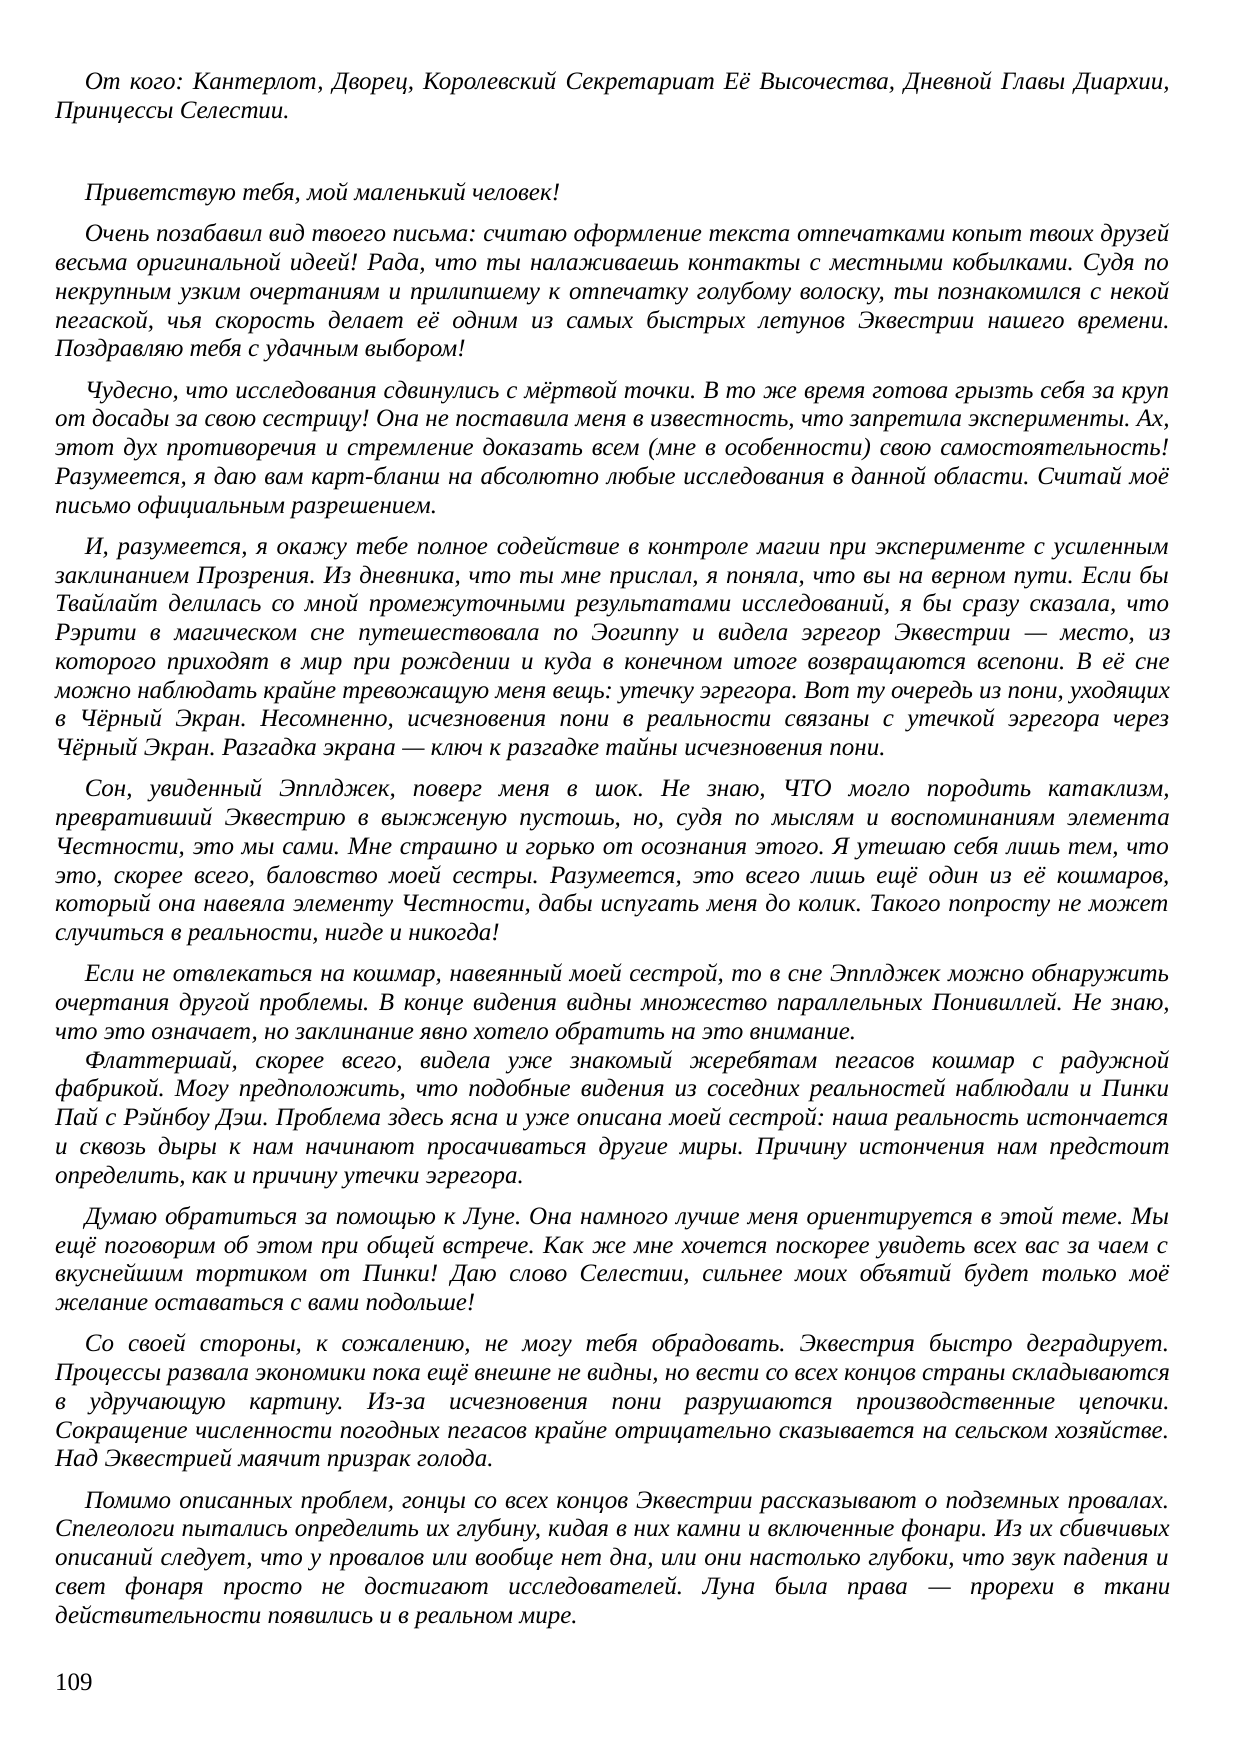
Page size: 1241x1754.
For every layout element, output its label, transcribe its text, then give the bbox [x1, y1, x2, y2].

text Очень позабавил вид твоего письма: считаю оформление текста отпечатками копыт твоих друзей весьма оригинальной идеей! Рада, что ты налаживаешь контакты с местными кобылками. Судя по некрупным узким очертаниям и прилипшему к отпечатку голубому волоску, ты познакомился с некой пегаской, чья скорость делает её одним из самых быстрых летунов Эквестрии нашего времени. Поздравляю тебя с удачным выбором! [55, 218, 1173, 362]
text Приветствую тебя, мой маленький человек! [55, 177, 1173, 206]
text И, разумеется, я окажу тебе полное содействие в контроле магии при эксперименте с усиленным заклинанием Прозрения. Из дневника, что ты мне прислал, я поняла, что вы на верном пути. Если бы Твайлайт делилась со мной промежуточными результатами исследований, я бы сразу сказала, что Рэрити в магическом сне путешествовала по Эогиппу и видела эгрегор Эквестрии — место, из которого приходят в мир при рождении и куда в конечном итоге возвращаются всепони. В её сне можно наблюдать крайне тревожащую меня вещь: утечку эгрегора. Вот ту очередь из пони, уходящих в Чёрный Экран. Несомненно, исчезновения пони в реальности связаны с утечкой эгрегора через Чёрный Экран. Разгадка экрана — ключ к разгадке тайны исчезновения пони. [55, 531, 1173, 761]
text Чудесно, что исследования сдвинулись с мёртвой точки. В то же время готова грызть себя за круп от досады за свою сестрицу! Она не поставила меня в известность, что запретила эксперименты. Ах, этот дух противоречия и стремление доказать всем (мне в особенности) свою самостоятельность! Разумеется, я даю вам карт-бланш на абсолютно любые исследования в данной области. Считай моё письмо официальным разрешением. [55, 375, 1173, 518]
text Если не отвлекаться на кошмар, навеянный моей сестрой, то в сне Эпплджек можно обнаружить очертания другой проблемы. В конце видения видны множество параллельных Понивиллей. Не знаю, что это означает, но заклинание явно хотело обратить на это внимание. [55, 958, 1173, 1045]
text Cон, увиденный Эпплджек, поверг меня в шок. Не знаю, ЧТО могло породить катаклизм, превративший Эквестрию в выжженую пустошь, но, судя по мыслям и воспоминаниям элемента Честности, это мы сами. Мне страшно и горько от осознания этого. Я утешаю себя лишь тем, что это, скорее всего, баловство моей сестры. Разумеется, это всего лишь ещё один из её кошмаров, который она навеяла элементу Честности, дабы испугать меня до колик. Такого попросту не может случиться в реальности, нигде и никогда! [55, 773, 1173, 946]
text Помимо описанных проблем, гонцы со всех концов Эквестрии рассказывают о подземных провалах. Спелеологи пытались определить их глубину, кидая в них камни и включенные фонари. Из их сбивчивых описаний следует, что у провалов или вообще нет дна, или они настолько глубоки, что звук падения и свет фонаря просто не достигают исследователей. Луна была права — прорехи в ткани действительности появились и в реальном мире. [55, 1485, 1173, 1628]
text Думаю обратиться за помощью к Луне. Она намного лучше меня ориентируется в этой теме. Мы ещё поговорим об этом при общей встрече. Как же мне хочется поскорее увидеть всех вас за чаем с вкуснейшим тортиком от Пинки! Даю слово Селестии, сильнее моих объятий будет только моё желание оставаться с вами подольше! [55, 1201, 1173, 1316]
text Флаттершай, скорее всего, видела уже знакомый жеребятам пегасов кошмар с радужной фабрикой. Могу предположить, что подобные видения из соседних реальностей наблюдали и Пинки Пай с Рэйнбоу Дэш. Проблема здесь ясна и уже описана моей сестрой: наша реальность истончается и сквозь дыры к нам начинают просачиваться другие миры. Причину истончения нам предстоит определить, как и причину утечки эгрегора. [55, 1045, 1173, 1188]
text Со своей стороны, к сожалению, не могу тебя обрадовать. Эквестрия быстро деградирует. Процессы развала экономики пока ещё внешне не видны, но вести со всех концов страны складываются в удручающую картину. Из-за исчезновения пони разрушаются производственные цепочки. Сокращение численности погодных пегасов крайне отрицательно сказывается на сельском хозяйстве. Над Эквестрией маячит призрак голода. [55, 1328, 1173, 1472]
text От кого: Кантерлот, Дворец, Королевский Секретариат Её Высочества, Дневной Главы Диархии, Принцессы Селестии. [55, 66, 1173, 123]
